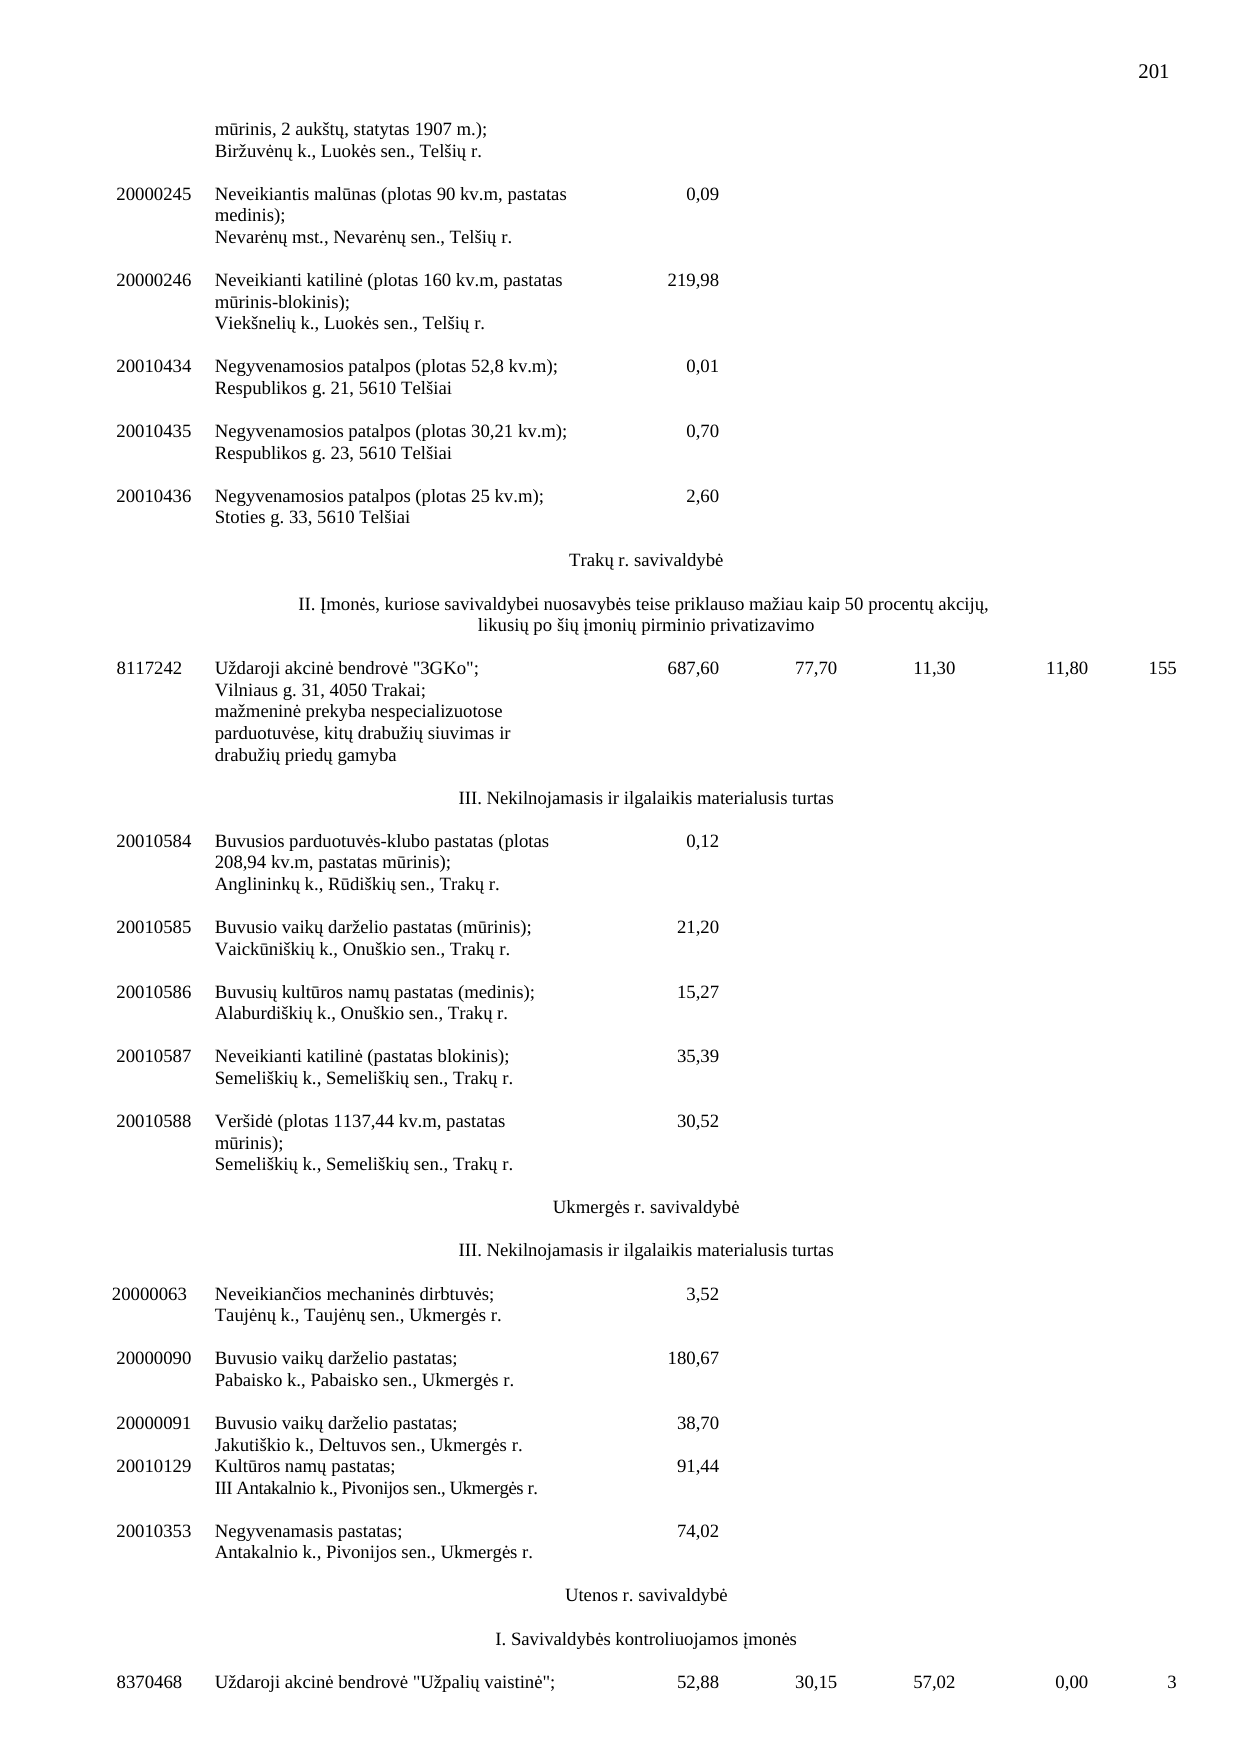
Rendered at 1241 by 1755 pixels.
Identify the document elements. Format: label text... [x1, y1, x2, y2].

table_cell II. Įmonės, kuriose savivaldybei nuosavybės teise priklauso mažiau kaip 50 procentų akcijų, likusių po šių įmonių pirminio privatizavimo [100, 593, 1192, 657]
table_cell Negyvenamosios patalpos (plotas 52,8 kv.m); Respublikos g. 21, 5610 Telšiai [203, 355, 587, 420]
table_cell 57,02 [853, 1671, 971, 1692]
table_cell [735, 1520, 853, 1584]
table_cell [1104, 1347, 1192, 1412]
table_cell Uždaroji akcinė bendrovė "Užpalių vaistinė"; [203, 1671, 587, 1692]
table_cell III. Nekilnojamasis ir ilgalaikis materialusis turtas [100, 787, 1192, 830]
table_cell 687,60 [587, 657, 735, 787]
table_cell [1104, 1283, 1192, 1347]
table_cell [971, 916, 1104, 981]
table_cell [1104, 1110, 1192, 1196]
table_cell III. Nekilnojamasis ir ilgalaikis materialusis turtas [100, 1239, 1192, 1282]
table_cell [853, 1412, 971, 1455]
table_cell [1104, 355, 1192, 420]
table_cell [1104, 183, 1192, 269]
table_cell mūrinis, 2 aukštų, statytas 1907 m.); Biržuvėnų k., Luokės sen., Telšių r. [203, 118, 587, 183]
table_cell [853, 1283, 971, 1347]
table_cell [1104, 269, 1192, 355]
table_cell Buvusių kultūros namų pastatas (medinis); Alaburdiškių k., Onuškio sen., Trakų r. [203, 981, 587, 1045]
table_cell [971, 1455, 1104, 1520]
table_cell [100, 118, 203, 183]
table_cell [971, 1520, 1104, 1584]
table_cell [1104, 1520, 1192, 1584]
table_cell 11,30 [853, 657, 971, 787]
table_cell 35,39 [587, 1045, 735, 1110]
table_cell 20010434 [100, 355, 203, 420]
table_cell [853, 183, 971, 269]
table_cell [735, 1412, 853, 1455]
table_cell 20000091 [100, 1412, 203, 1455]
table_cell 180,67 [587, 1347, 735, 1412]
table_cell 20010129 [100, 1455, 203, 1520]
table_cell [1104, 1412, 1192, 1455]
table_cell [853, 355, 971, 420]
table_cell [971, 355, 1104, 420]
table_cell Negyvenamosios patalpos (plotas 25 kv.m); Stoties g. 33, 5610 Telšiai [203, 485, 587, 549]
table_cell [971, 1045, 1104, 1110]
table_cell Kultūros namų pastatas; III Antakalnio k., Pivonijos sen., Ukmergės r. [203, 1455, 587, 1520]
table_cell 20010584 [100, 830, 203, 916]
table_cell 20000063 [100, 1283, 203, 1347]
table_cell [1104, 420, 1192, 485]
table_cell 0,00 [971, 1671, 1104, 1692]
table_cell Buvusios parduotuvės-klubo pastatas (plotas 208,94 kv.m, pastatas mūrinis); Anglininkų k., Rūdiškių sen., Trakų r. [203, 830, 587, 916]
table_cell [971, 1412, 1104, 1455]
table_cell [971, 1283, 1104, 1347]
table_cell [853, 420, 971, 485]
table_cell 20010435 [100, 420, 203, 485]
table_cell [971, 269, 1104, 355]
table_cell [853, 981, 971, 1045]
table_cell [735, 916, 853, 981]
table_cell 219,98 [587, 269, 735, 355]
table_cell [971, 420, 1104, 485]
table_cell 20000246 [100, 269, 203, 355]
table_cell 2,60 [587, 485, 735, 549]
table_cell 91,44 [587, 1455, 735, 1520]
table_cell Neveikiančios mechaninės dirbtuvės; Taujėnų k., Taujėnų sen., Ukmergės r. [203, 1283, 587, 1347]
table_cell 0,09 [587, 183, 735, 269]
table_cell 8117242 [100, 657, 203, 787]
table_cell [971, 830, 1104, 916]
table_cell [735, 485, 853, 549]
table_cell 20000090 [100, 1347, 203, 1412]
table_cell 0,01 [587, 355, 735, 420]
table_cell [735, 118, 853, 183]
table_cell I. Savivaldybės kontroliuojamos įmonės [100, 1628, 1192, 1671]
table_cell [735, 1110, 853, 1196]
table_cell [971, 981, 1104, 1045]
table_cell 0,70 [587, 420, 735, 485]
table_cell Neveikianti katilinė (plotas 160 kv.m, pastatas mūrinis-blokinis); Viekšnelių k., Luokės sen., Telšių r. [203, 269, 587, 355]
table_cell Negyvenamasis pastatas; Antakalnio k., Pivonijos sen., Ukmergės r. [203, 1520, 587, 1584]
table_cell [853, 1347, 971, 1412]
table_cell 74,02 [587, 1520, 735, 1584]
table_cell Neveikiantis malūnas (plotas 90 kv.m, pastatas medinis); Nevarėnų mst., Nevarėnų sen., Telšių r. [203, 183, 587, 269]
table_cell [735, 1045, 853, 1110]
table_cell 21,20 [587, 916, 735, 981]
table_cell 3,52 [587, 1283, 735, 1347]
table_cell [735, 830, 853, 916]
table_cell 20010585 [100, 916, 203, 981]
table_cell 20010586 [100, 981, 203, 1045]
table_cell Neveikianti katilinė (pastatas blokinis); Semeliškių k., Semeliškių sen., Trakų r. [203, 1045, 587, 1110]
table_cell [853, 1110, 971, 1196]
table_cell Buvusio vaikų darželio pastatas (mūrinis); Vaickūniškių k., Onuškio sen., Trakų r. [203, 916, 587, 981]
table_cell [1104, 1455, 1192, 1520]
table_cell [735, 1347, 853, 1412]
table_cell [735, 269, 853, 355]
table_cell 77,70 [735, 657, 853, 787]
table_cell [853, 118, 971, 183]
table_cell [971, 1347, 1104, 1412]
table_cell [735, 355, 853, 420]
table_cell Uždaroji akcinė bendrovė "3GKo"; Vilniaus g. 31, 4050 Trakai; mažmeninė prekyba nespecializuotose parduotuvėse, kitų drabužių siuvimas ir drabužių priedų gamyba [203, 657, 587, 787]
table_cell [853, 269, 971, 355]
table_cell [853, 830, 971, 916]
table_cell [1104, 916, 1192, 981]
table_cell 20010353 [100, 1520, 203, 1584]
table_cell [971, 118, 1104, 183]
table_cell [853, 485, 971, 549]
table_cell 3 [1104, 1671, 1192, 1692]
table_cell [853, 1455, 971, 1520]
table_cell 15,27 [587, 981, 735, 1045]
table_cell 52,88 [587, 1671, 735, 1692]
table_cell 8370468 [100, 1671, 203, 1692]
table_cell 20010436 [100, 485, 203, 549]
table_cell Ukmergės r. savivaldybė [100, 1196, 1192, 1239]
table_cell [1104, 1045, 1192, 1110]
table_cell [735, 1283, 853, 1347]
table_cell [971, 1110, 1104, 1196]
table_cell 11,80 [971, 657, 1104, 787]
table_cell Veršidė (plotas 1137,44 kv.m, pastatas mūrinis); Semeliškių k., Semeliškių sen., Trakų r. [203, 1110, 587, 1196]
table_cell [853, 916, 971, 981]
table_cell [1104, 830, 1192, 916]
table_cell [735, 1455, 853, 1520]
table_cell [853, 1520, 971, 1584]
table_cell [853, 1045, 971, 1110]
table_cell Trakų r. savivaldybė [100, 549, 1192, 592]
table_cell Buvusio vaikų darželio pastatas; Jakutiškio k., Deltuvos sen., Ukmergės r. [203, 1412, 587, 1455]
table_cell 20010587 [100, 1045, 203, 1110]
table_cell [735, 420, 853, 485]
table_cell 0,12 [587, 830, 735, 916]
table_cell Negyvenamosios patalpos (plotas 30,21 kv.m); Respublikos g. 23, 5610 Telšiai [203, 420, 587, 485]
table_cell [1104, 981, 1192, 1045]
table_cell 30,52 [587, 1110, 735, 1196]
table_cell 20010588 [100, 1110, 203, 1196]
table_cell [735, 183, 853, 269]
table_cell [735, 981, 853, 1045]
table_cell 30,15 [735, 1671, 853, 1692]
table_cell Utenos r. savivaldybė [100, 1584, 1192, 1627]
table_cell [971, 485, 1104, 549]
table_cell Buvusio vaikų darželio pastatas; Pabaisko k., Pabaisko sen., Ukmergės r. [203, 1347, 587, 1412]
table_cell [971, 183, 1104, 269]
table_cell [587, 118, 735, 183]
table_cell 155 [1104, 657, 1192, 787]
table_cell 20000245 [100, 183, 203, 269]
table_cell [1104, 118, 1192, 183]
table_cell [1104, 485, 1192, 549]
table_cell 38,70 [587, 1412, 735, 1455]
